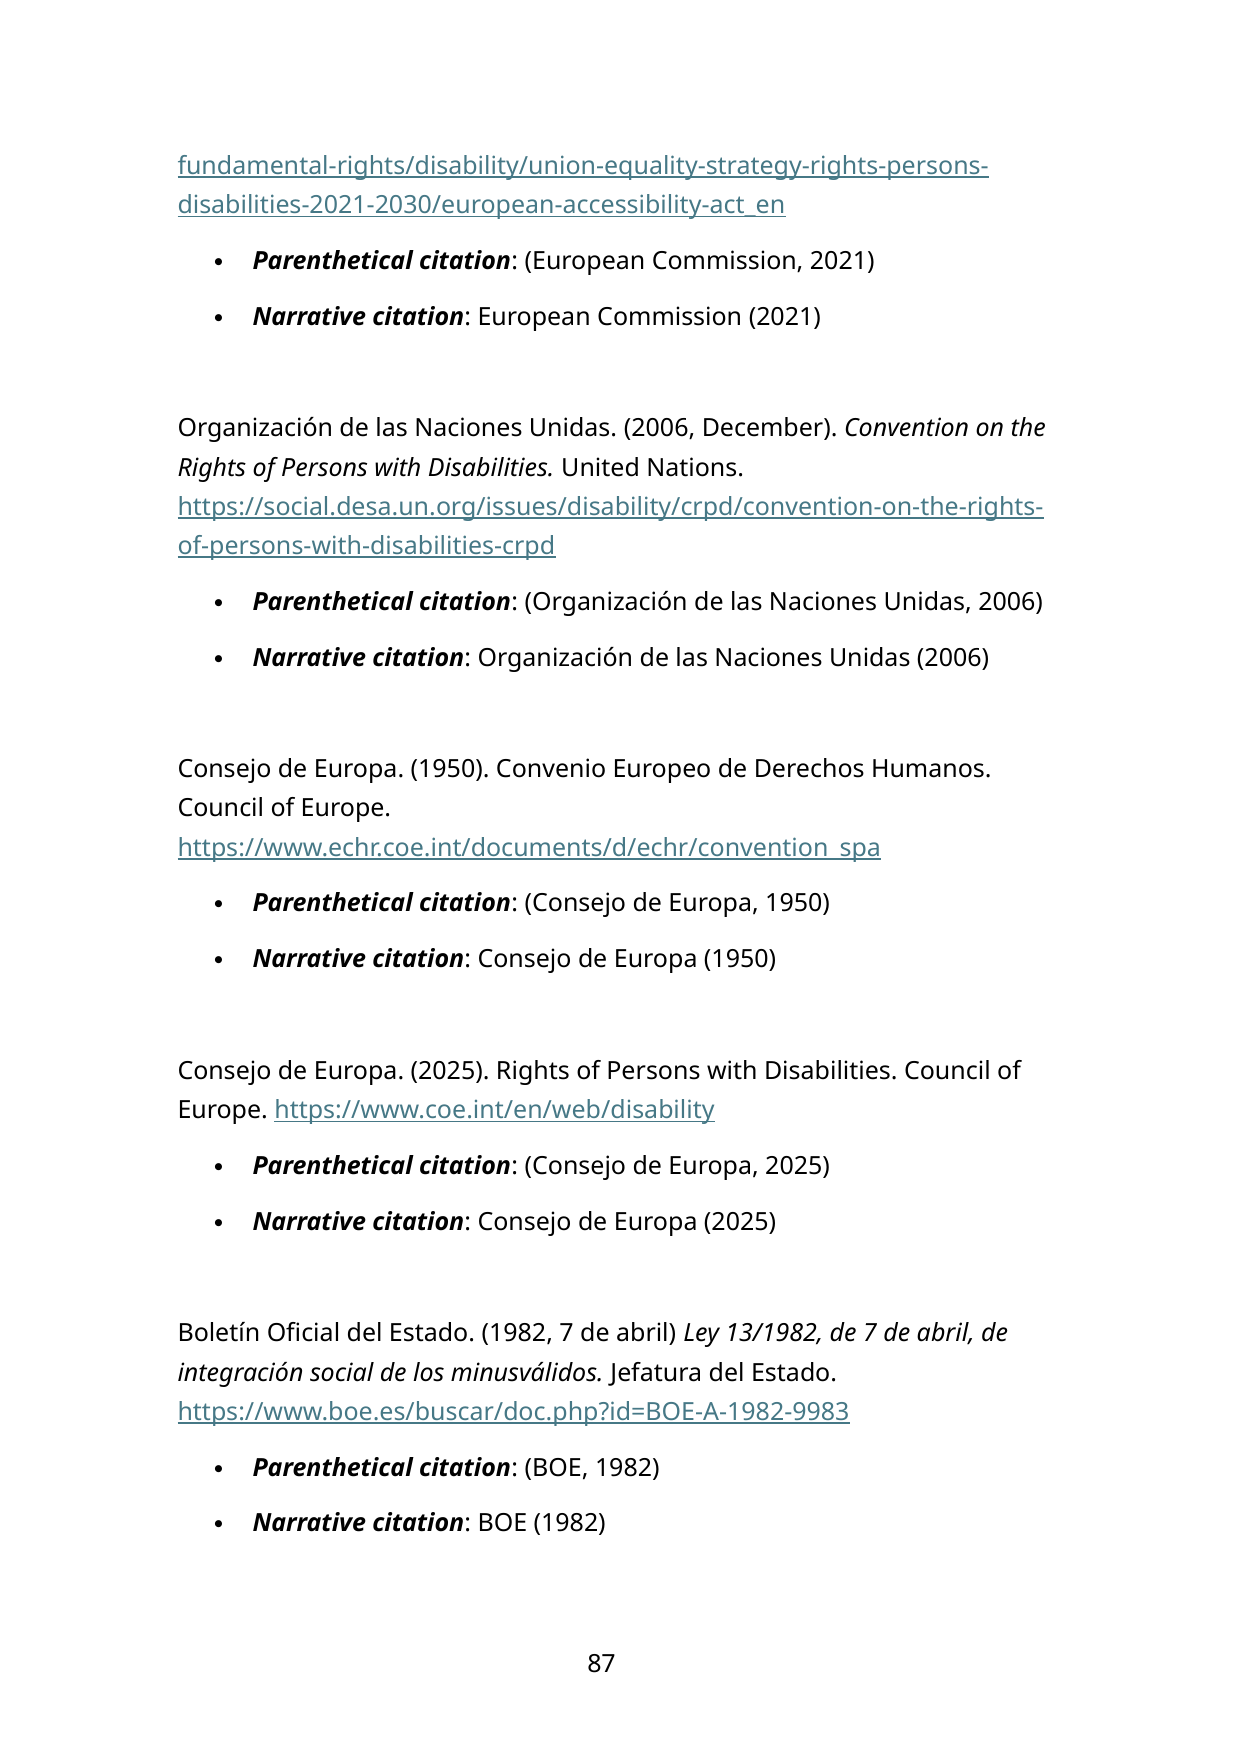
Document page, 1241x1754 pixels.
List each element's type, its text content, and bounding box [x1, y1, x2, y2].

text fundamental-rights/disability/union-equality-strategy-rights-persons-disabilities-2021-2030/european-accessibility-act_en [177, 148, 1063, 221]
text Consejo de Europa. (2025). Rights of Persons with Disabilities. Council of Europe. https://www.coe.int/en/web/disability [177, 1053, 1063, 1126]
list Narrative citation: Consejo de Europa (1950) [215, 941, 1063, 975]
text Boletín Oficial del Estado. (1982, 7 de abril) Ley 13/1982, de 7 de abril, de integración social de los minusválidos. Jefatura del Estado. https://www.boe.es/buscar/doc.php?id=BOE-A-1982-9983 [177, 1315, 1063, 1427]
list Parenthetical citation: (BOE, 1982) [215, 1449, 1063, 1483]
list Parenthetical citation: (European Commission, 2021) [215, 243, 1063, 277]
list Parenthetical citation: (Consejo de Europa, 2025) [215, 1148, 1063, 1182]
list Narrative citation: European Commission (2021) [215, 298, 1063, 332]
text Consejo de Europa. (1950). Convenio Europeo de Derechos Humanos. Council of Europe. https://www.echr.coe.int/documents/d/echr/convention_spa [177, 751, 1063, 863]
list Parenthetical citation: (Consejo de Europa, 1950) [215, 885, 1063, 919]
text Organización de las Naciones Unidas. (2006, December). Convention on the Rights of Persons with Disabilities. United Nations. https://social.desa.un.org/issues/disability/crpd/convention-on-the-rights-of-persons-with-disabilities-crpd [177, 410, 1063, 562]
list Narrative citation: BOE (1982) [215, 1505, 1063, 1539]
list Parenthetical citation: (Organización de las Naciones Unidas, 2006) [215, 583, 1063, 617]
list Narrative citation: Consejo de Europa (2025) [215, 1203, 1063, 1237]
list Narrative citation: Organización de las Naciones Unidas (2006) [215, 639, 1063, 673]
